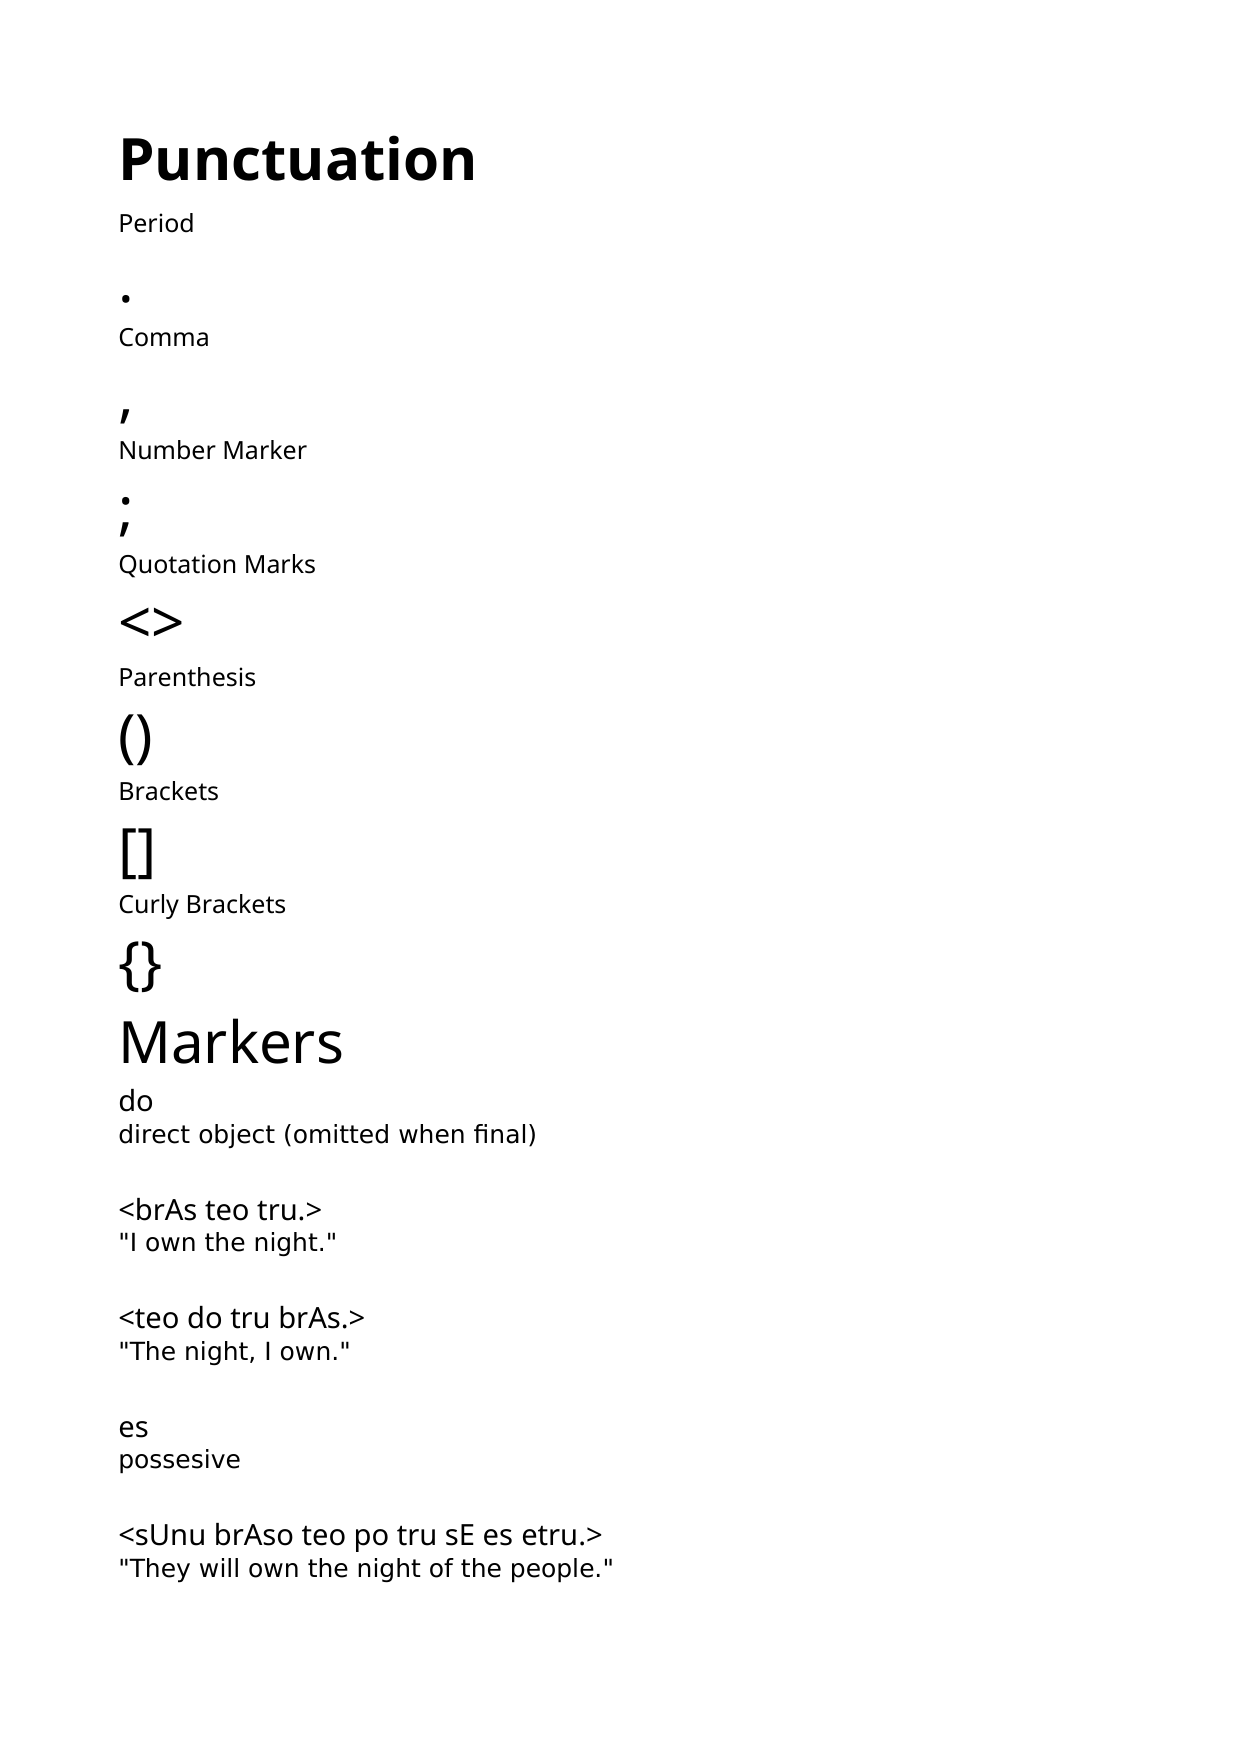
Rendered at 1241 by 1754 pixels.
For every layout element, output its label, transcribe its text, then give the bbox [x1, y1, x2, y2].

text Quotation Marks [118, 547, 1122, 581]
text Curly Brackets [118, 887, 1122, 921]
text possesive [118, 1446, 1122, 1475]
text . [118, 240, 1122, 319]
subtitle Punctuation [118, 118, 1122, 198]
text Markers [118, 1001, 1122, 1080]
text <brAs teo tru.> [118, 1189, 1122, 1228]
text Comma [118, 319, 1122, 353]
text direct object (omitted when final) [118, 1120, 1122, 1149]
text <teo do tru brAs.> [118, 1297, 1122, 1337]
text es [118, 1406, 1122, 1446]
text {} [118, 921, 1122, 1001]
text "I own the night." [118, 1228, 1122, 1258]
text Period [118, 206, 1122, 240]
text <> [118, 581, 1122, 660]
text () [118, 694, 1122, 774]
text "The night, I own." [118, 1337, 1122, 1366]
text , [118, 353, 1122, 433]
text <sUnu brAso teo po tru sE es etru.> [118, 1514, 1122, 1554]
text ; [118, 467, 1122, 547]
text [] [118, 808, 1122, 887]
text Parenthesis [118, 660, 1122, 694]
text "They will own the night of the people." [118, 1554, 1122, 1583]
text do [118, 1080, 1122, 1120]
text Number Marker [118, 433, 1122, 467]
text Brackets [118, 774, 1122, 808]
